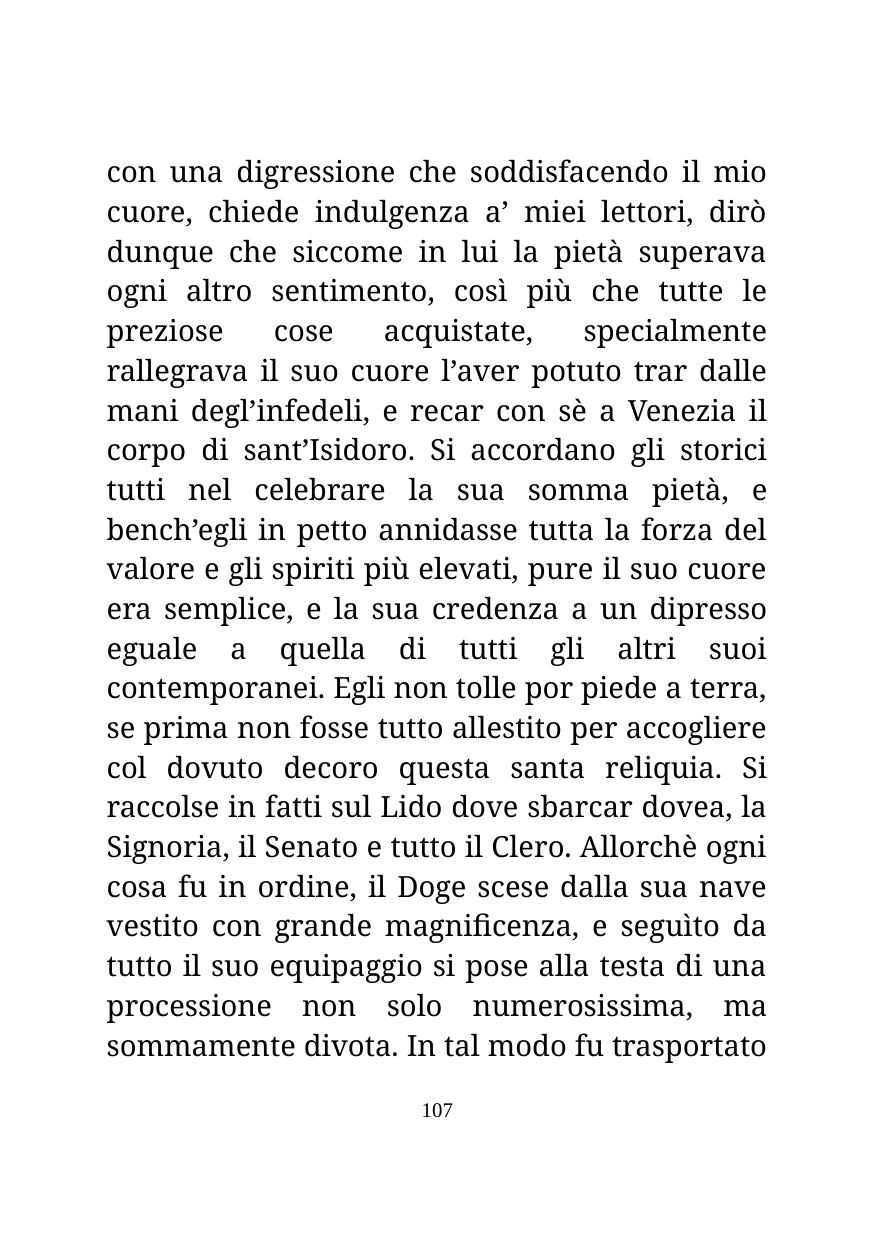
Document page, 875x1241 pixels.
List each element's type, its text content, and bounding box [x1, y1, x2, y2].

text con una digressione che soddisfacendo il mio cuore, chiede indulgenza a’ miei lettori, dirò dunque che siccome in lui la pietà superava ogni altro sentimento, così più che tutte le preziose cose acquistate, specialmente rallegrava il suo cuore l’aver potuto trar dalle mani degl’infedeli, e recar con sè a Venezia il corpo di sant’Isidoro. Si accordano gli storici tutti nel celebrare la sua somma pietà, e bench’egli in petto annidasse tutta la forza del valore e gli spiriti più elevati, pure il suo cuore era semplice, e la sua credenza a un dipresso eguale a quella di tutti gli altri suoi contemporanei. Egli non tolle por piede a terra, se prima non fosse tutto allestito per accogliere col dovuto decoro questa santa reliquia. Si raccolse in fatti sul Lido dove sbarcar dovea, la Signoria, il Senato e tutto il Clero. Allorchè ogni cosa fu in ordine, il Doge scese dalla sua nave vestito con grande magnificenza, e seguìto da tutto il suo equipaggio si pose alla testa di una processione non solo numerosissima, ma sommamente divota. In tal modo fu trasportato [106, 152, 768, 1064]
